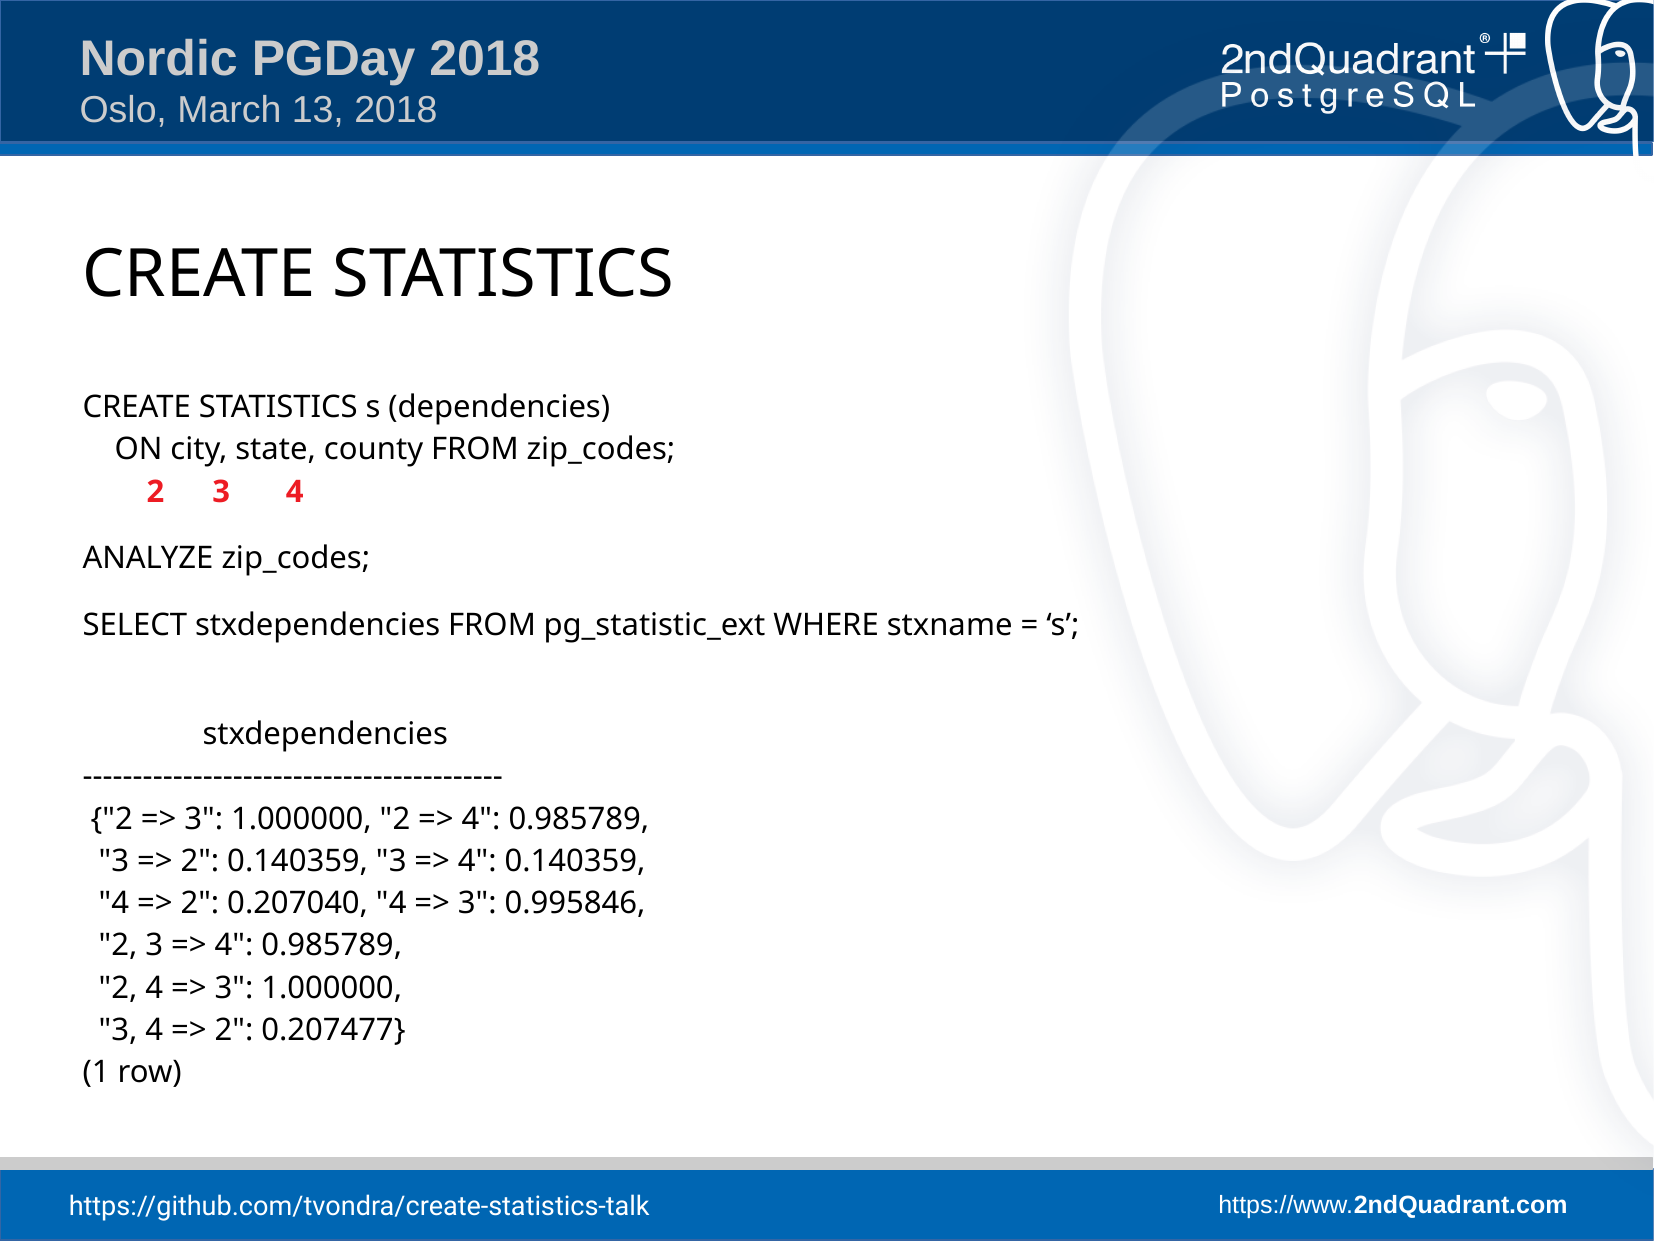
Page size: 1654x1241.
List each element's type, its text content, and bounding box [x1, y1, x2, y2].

title CREATE STATISTICS [82, 167, 1571, 375]
picture [632, 0, 1654, 1241]
list CREATE STATISTICS s (dependencies) ON city, state, county FROM zip_codes; 2 3 4 ANALYZE zip_codes; SELECT stxdependencies FROM pg_statistic_ext WHERE stxname = ‘s’; stxdependencies ------------------------------------------ {"2 => 3": 1.000000, "2 => 4": 0.985789, "3 => 2": 0.140359, "3 => 4": 0.140359, "4 => 2": 0.207040, "4 => 3": 0.995846, "2, 3 => 4": 0.985789, "2, 4 => 3": 1.000000, "3, 4 => 2": 0.207477} (1 row) [82, 384, 1571, 1104]
